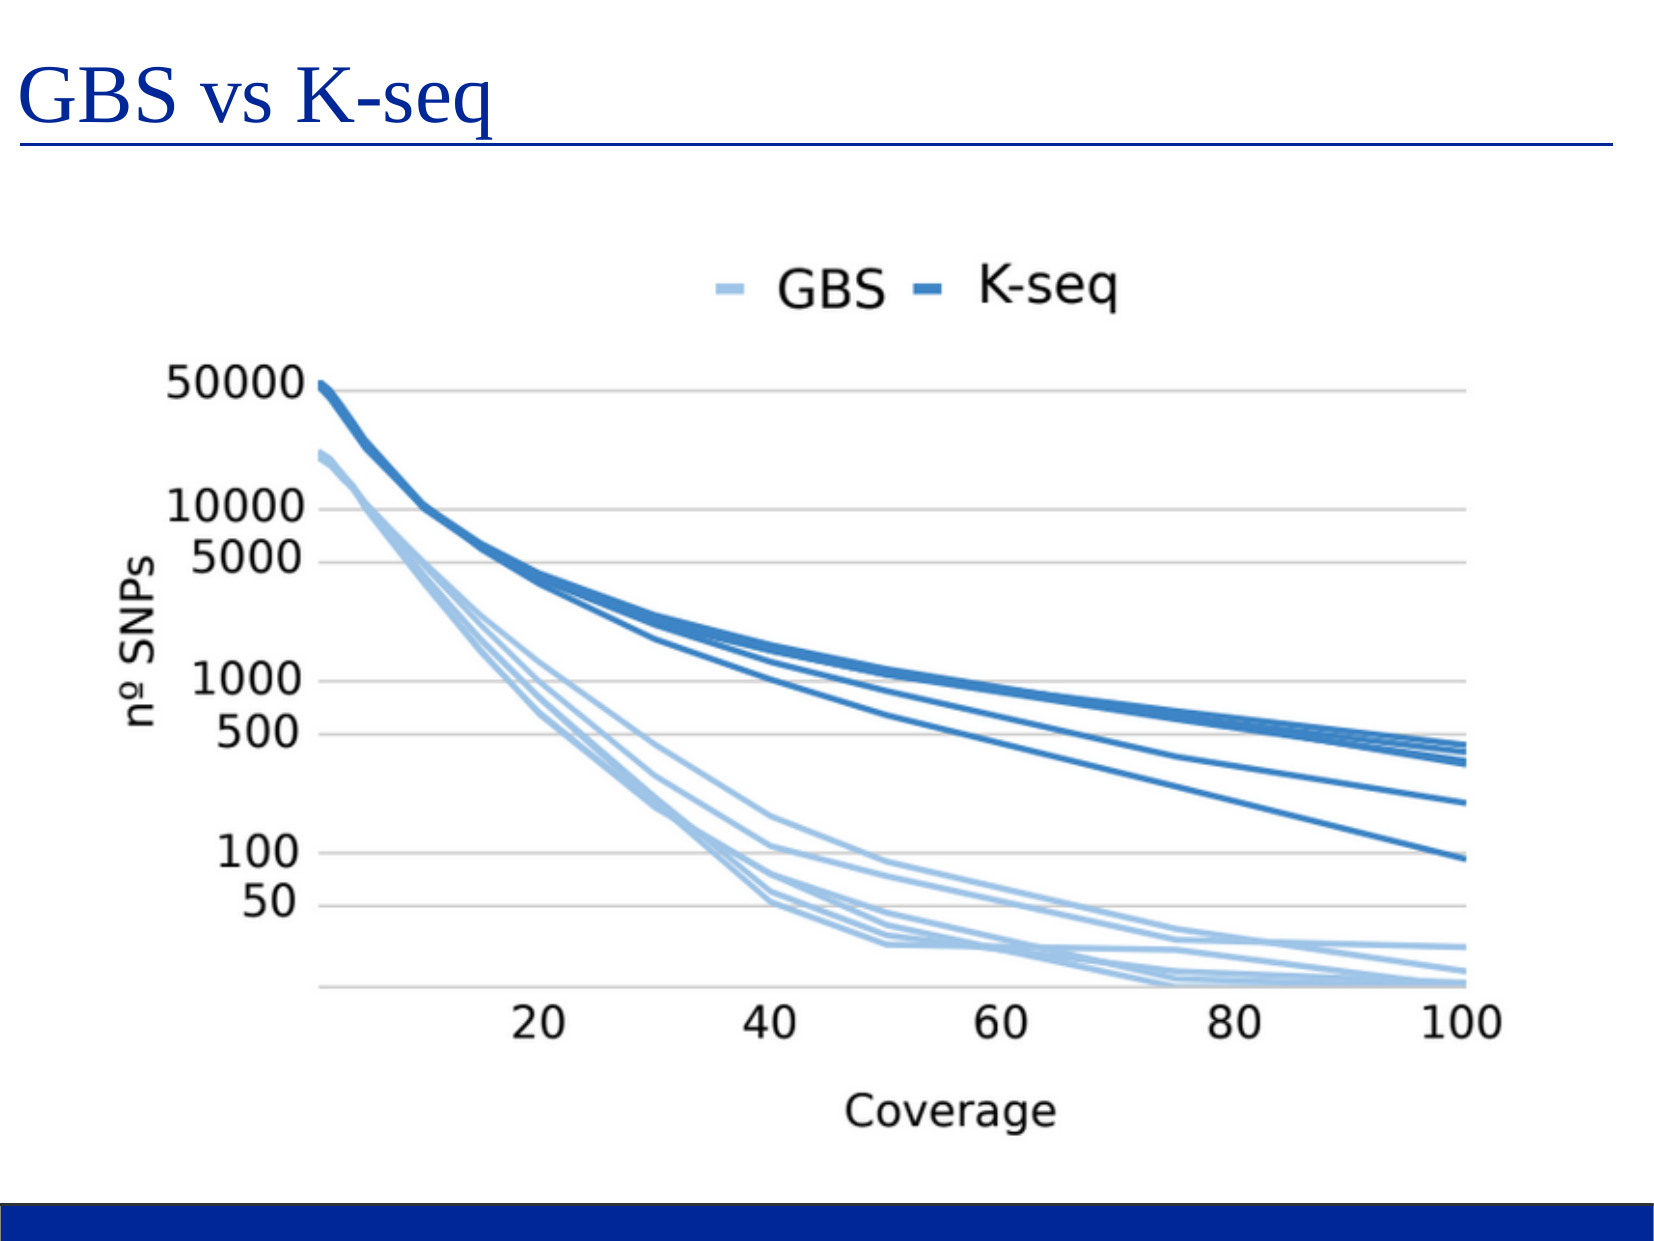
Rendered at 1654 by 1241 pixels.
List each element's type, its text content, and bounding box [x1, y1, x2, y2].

picture [112, 224, 1519, 1163]
title GBS vs K-seq [17, 0, 1589, 198]
